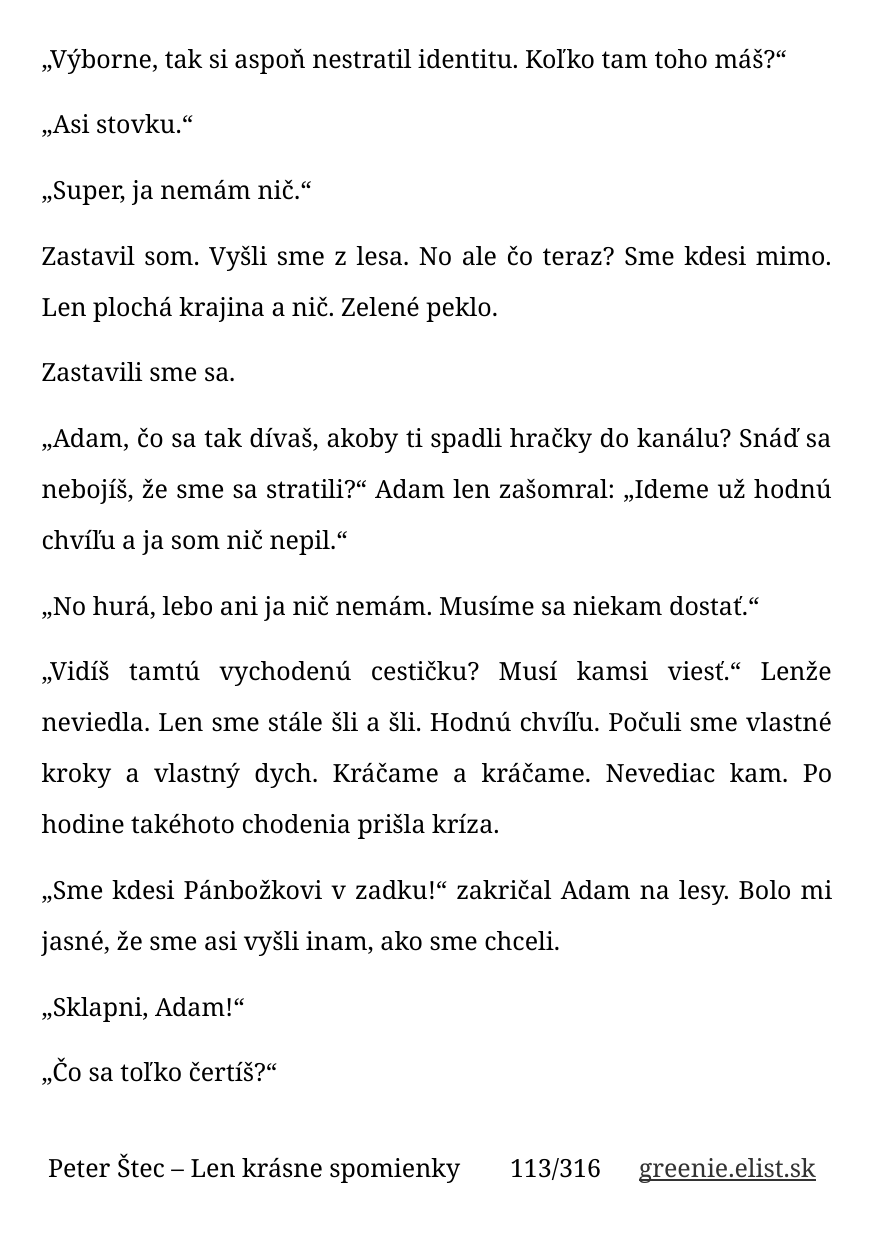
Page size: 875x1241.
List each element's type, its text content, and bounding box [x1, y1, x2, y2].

text „Super, ja nemám nič.“ [41, 173, 833, 207]
text „Čo sa toľko čertíš?“ [41, 1055, 833, 1089]
text Zastavili sme sa. [41, 355, 833, 389]
text „No hurá, lebo ani ja nič nemám. Musíme sa niekam dostať.“ [41, 588, 833, 622]
text „Sme kdesi Pánbožkovi v zadku!“ zakričal Adam na lesy. Bolo mi jasné, že sme asi vyšli inam, ako sme chceli. [41, 873, 833, 958]
text Zastavil som. Vyšli sme z lesa. No ale čo teraz? Sme kdesi mimo. Len plochá krajina a nič. Zelené peklo. [41, 238, 833, 323]
text „Asi stovku.“ [41, 107, 833, 141]
text „Výborne, tak si aspoň nestratil identitu. Koľko tam toho máš?“ [41, 41, 833, 75]
text „Sklapni, Adam!“ [41, 989, 833, 1023]
text „Vidíš tamtú vychodenú cestičku? Musí kamsi viesť.“ Lenže neviedla. Len sme stále šli a šli. Hodnú chvíľu. Počuli sme vlastné kroky a vlastný dych. Kráčame a kráčame. Nevediac kam. Po hodine takéhoto chodenia prišla kríza. [41, 654, 833, 841]
text „Adam, čo sa tak dívaš, akoby ti spadli hračky do kanálu? Snáď sa nebojíš, že sme sa stratili?“ Adam len zašomral: „Ideme už hodnú chvíľu a ja som nič nepil.“ [41, 421, 833, 557]
